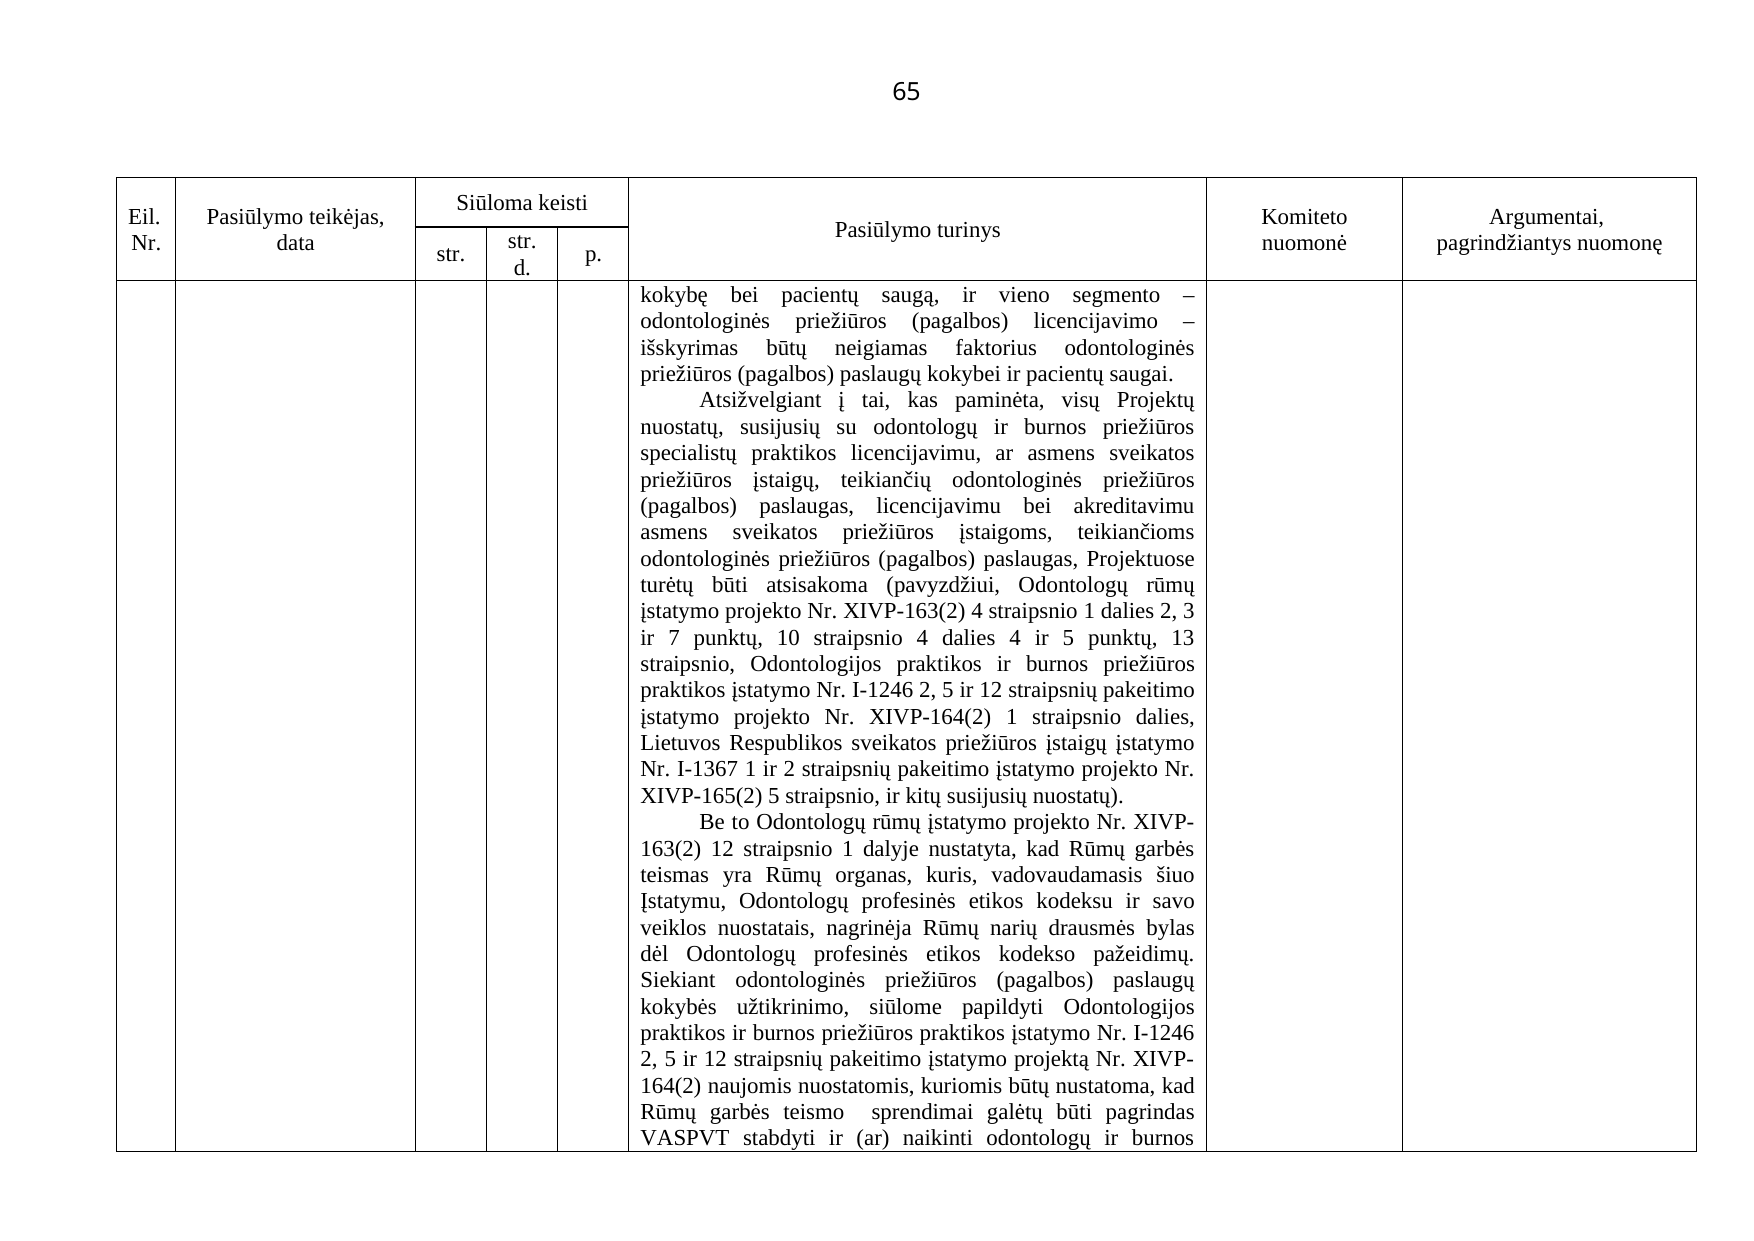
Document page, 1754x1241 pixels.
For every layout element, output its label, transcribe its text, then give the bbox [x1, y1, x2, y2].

table_cell p. [558, 228, 628, 280]
table_header Pasiūlymo turinys [629, 178, 1206, 280]
table_cell [416, 281, 486, 1151]
table_cell [1207, 281, 1402, 1151]
table_cell str. d. [487, 228, 557, 280]
table_cell [117, 281, 175, 1151]
table_header Eil. Nr. [117, 178, 175, 280]
table_header Pasiūlymo teikėjas, data [176, 178, 415, 280]
table_cell str. [416, 228, 486, 280]
table_cell kokybę bei pacientų saugą, ir vieno segmento – odontologinės priežiūros (pagalbos) licencijavimo – išskyrimas būtų neigiamas faktorius odontologinės priežiūros (pagalbos) paslaugų kokybei ir pacientų saugai. Atsižvelgiant į tai, kas paminėta, visų Projektų nuostatų, susijusių su odontologų ir burnos priežiūros specialistų praktikos licencijavimu, ar asmens sveikatos priežiūros įstaigų, teikiančių odontologinės priežiūros (pagalbos) paslaugas, licencijavimu bei akreditavimu asmens sveikatos priežiūros įstaigoms, teikiančioms odontologinės priežiūros (pagalbos) paslaugas, Projektuose turėtų būti atsisakoma (pavyzdžiui, Odontologų rūmų įstatymo projekto Nr. XIVP-163(2) 4 straipsnio 1 dalies 2, 3 ir 7 punktų, 10 straipsnio 4 dalies 4 ir 5 punktų, 13 straipsnio, Odontologijos praktikos ir burnos priežiūros praktikos įstatymo Nr. I-1246 2, 5 ir 12 straipsnių pakeitimo įstatymo projekto Nr. XIVP-164(2) 1 straipsnio dalies, Lietuvos Respublikos sveikatos priežiūros įstaigų įstatymo Nr. I-1367 1 ir 2 straipsnių pakeitimo įstatymo projekto Nr. XIVP-165(2) 5 straipsnio, ir kitų susijusių nuostatų). Be to Odontologų rūmų įstatymo projekto Nr. XIVP-163(2) 12 straipsnio 1 dalyje nustatyta, kad Rūmų garbės teismas yra Rūmų organas, kuris, vadovaudamasis šiuo Įstatymu, Odontologų profesinės etikos kodeksu ir savo veiklos nuostatais, nagrinėja Rūmų narių drausmės bylas dėl Odontologų profesinės etikos kodekso pažeidimų. Siekiant odontologinės priežiūros (pagalbos) paslaugų kokybės užtikrinimo, siūlome papildyti Odontologijos praktikos ir burnos priežiūros praktikos įstatymo Nr. I-1246 2, 5 ir 12 straipsnių pakeitimo įstatymo projektą Nr. XIVP-164(2) naujomis nuostatomis, kuriomis būtų nustatoma, kad Rūmų garbės teismo sprendimai galėtų būti pagrindas VASPVT stabdyti ir (ar) naikinti odontologų ir burnos [629, 281, 1206, 1151]
table_cell [1403, 281, 1696, 1151]
table_cell [487, 281, 557, 1151]
table_header Komiteto nuomonė [1207, 178, 1402, 280]
table_header Siūloma keisti [416, 178, 628, 226]
table_header Argumentai, pagrindžiantys nuomonę [1403, 178, 1696, 280]
table_cell [176, 281, 415, 1151]
table_cell [558, 281, 628, 1151]
